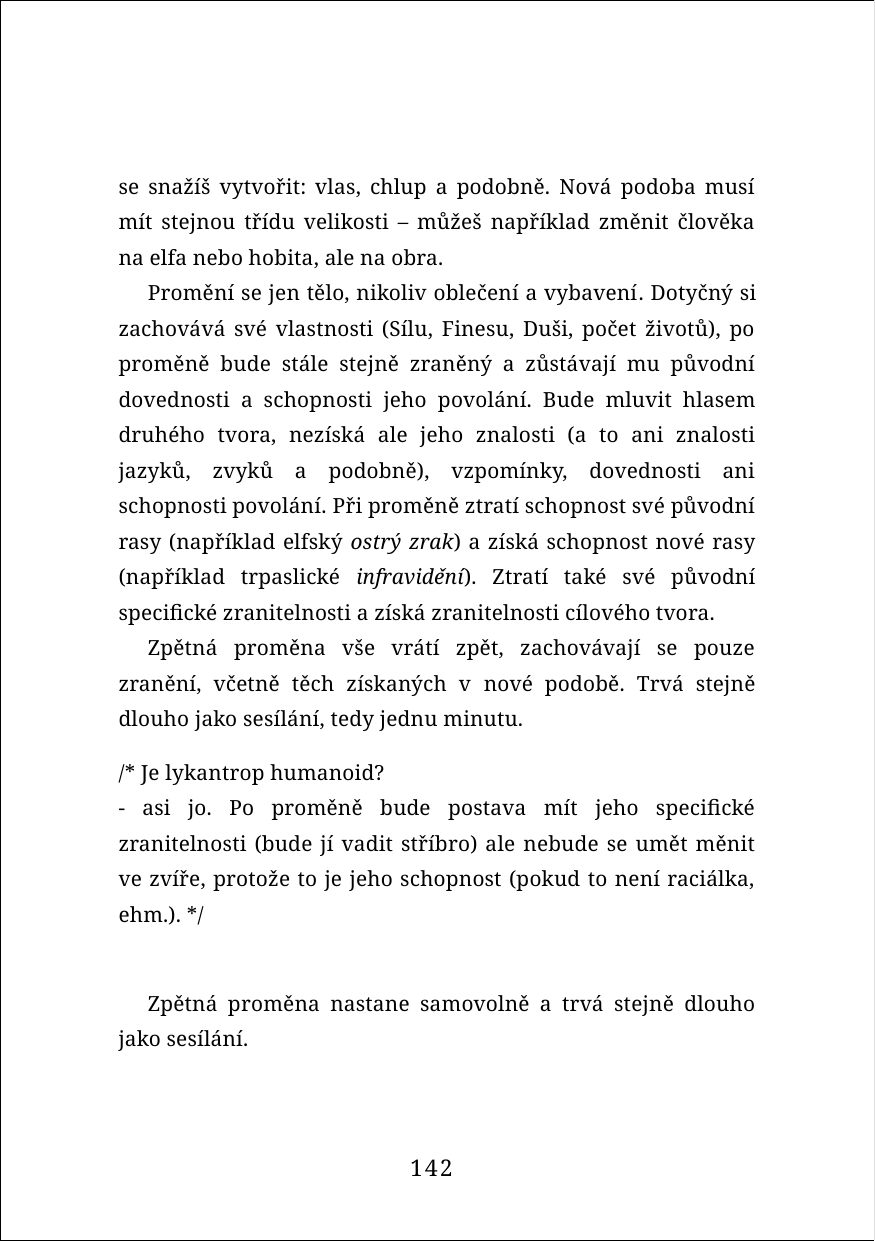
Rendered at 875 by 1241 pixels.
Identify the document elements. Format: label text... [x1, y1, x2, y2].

text se snažíš vytvořit: vlas, chlup a podobně. Nová podoba musí mít stejnou třídu velikosti – můžeš například změnit člověka na elfa nebo hobita, ale na obra. Promění se jen tělo, nikoliv oblečení a vybavení. Dotyčný si zachovává své vlastnosti (Sílu, Finesu, Duši, počet životů), po proměně bude stále stejně zraněný a zůstávají mu původní dovednosti a schopnosti jeho povolání. Bude mluvit hlasem druhého tvora, nezíská ale jeho znalosti (a to ani znalosti jazyků, zvyků a podobně), vzpomínky, dovednosti ani schopnosti povolání. Při proměně ztratí schopnost své původní rasy (například elfský ostrý zrak) a získá schopnost nové rasy (například trpaslické infravidění). Ztratí také své původní specifické zranitelnosti a získá zranitelnosti cílového tvora. Zpětná proměna vše vrátí zpět, zachovávají se pouze zranění, včetně těch získaných v nové podobě. Trvá stejně dlouho jako sesílání, tedy jednu minutu. [118, 172, 756, 733]
text /* Je lykantrop humanoid? - asi jo. Po proměně bude postava mít jeho specifické zranitelnosti (bude jí vadit stříbro) ale nebude se umět měnit ve zvíře, protože to je jeho schopnost (pokud to není raciálka, ehm.). */ [118, 758, 756, 928]
text Zpětná proměna nastane samovolně a trvá stejně dlouho jako sesílání. [118, 953, 756, 1053]
